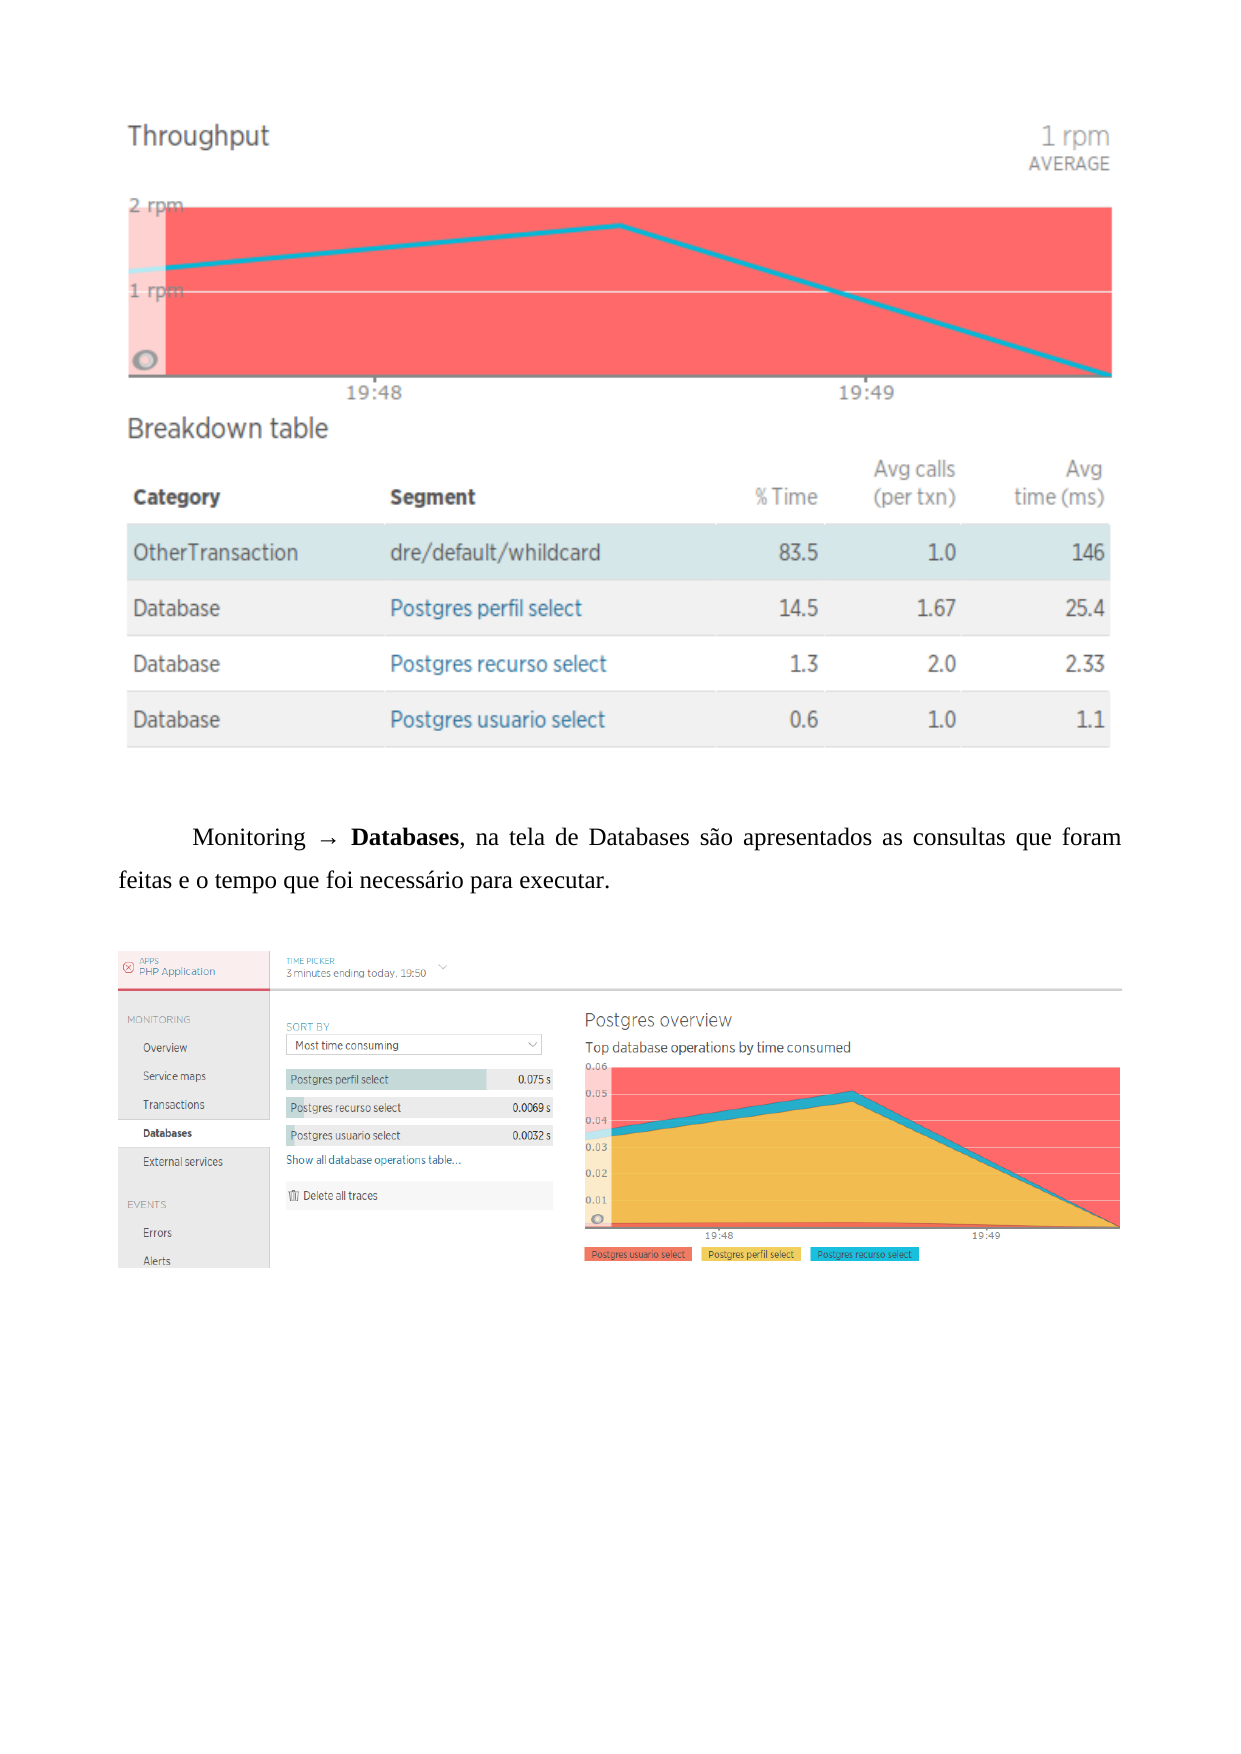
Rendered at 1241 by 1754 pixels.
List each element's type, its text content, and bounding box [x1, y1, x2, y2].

picture [118, 118, 1123, 765]
picture [118, 951, 1123, 1268]
text Monitoring → Databases, na tela de Databases são apresentados as consultas que foram feitas e o tempo que foi necessário para executar. [118, 822, 1122, 894]
